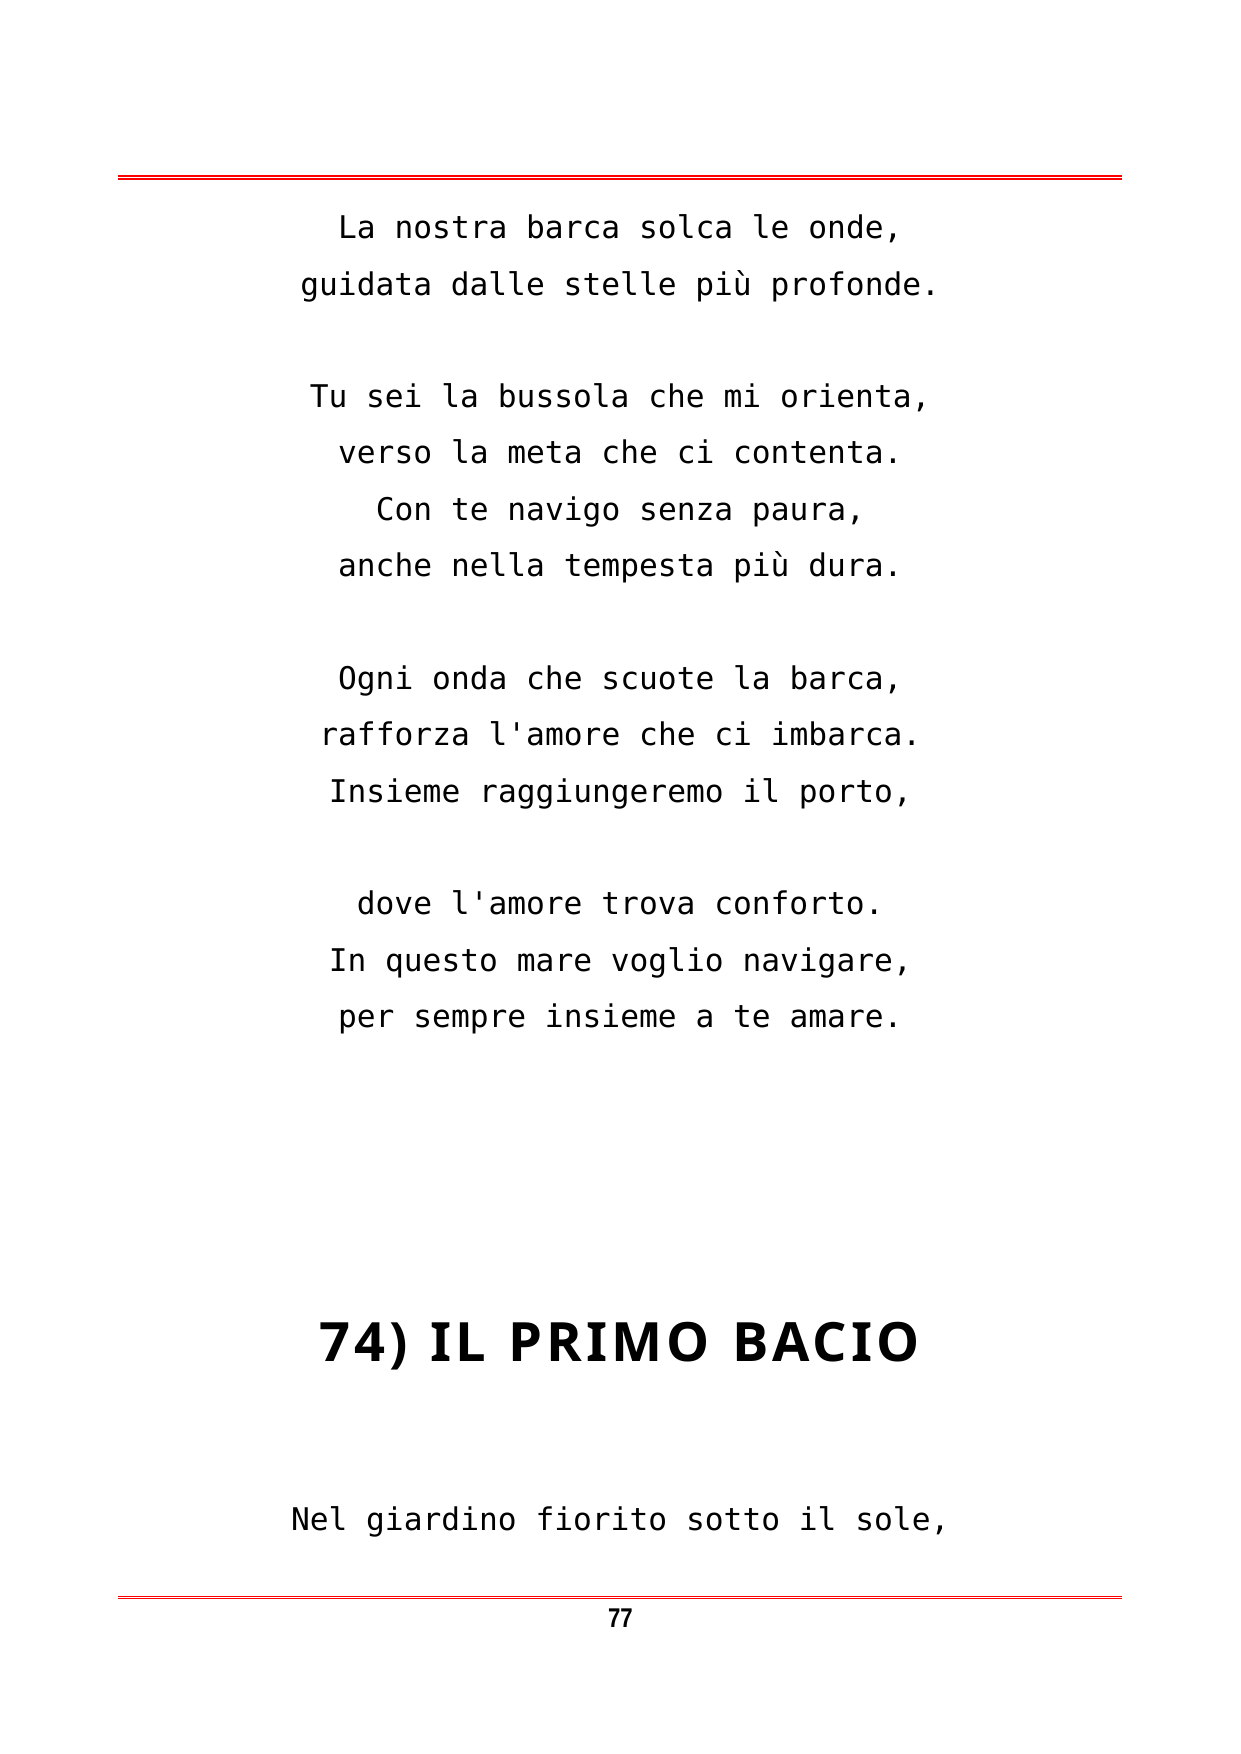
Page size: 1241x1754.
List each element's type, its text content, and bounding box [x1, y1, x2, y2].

text Ogni onda che scuote la barca, [118, 660, 1122, 697]
text dove l'amore trova conforto. [118, 886, 1122, 922]
text La nostra barca solca le onde, [118, 209, 1122, 246]
text In questo mare voglio navigare, [118, 942, 1122, 978]
text rafforza l'amore che ci imbarca. [118, 717, 1122, 753]
text Nel giardino fiorito sotto il sole, [118, 1501, 1122, 1538]
text Con te navigo senza paura, [118, 491, 1122, 528]
title 74) Il primo bacio [118, 1304, 1122, 1377]
text anche nella tempesta più dura. [118, 548, 1122, 584]
text Insieme raggiungeremo il porto, [118, 773, 1122, 809]
text per sempre insieme a te amare. [118, 998, 1122, 1035]
text Tu sei la bussola che mi orienta, [118, 378, 1122, 415]
text guidata dalle stelle più profonde. [118, 266, 1122, 302]
text verso la meta che ci contenta. [118, 435, 1122, 471]
